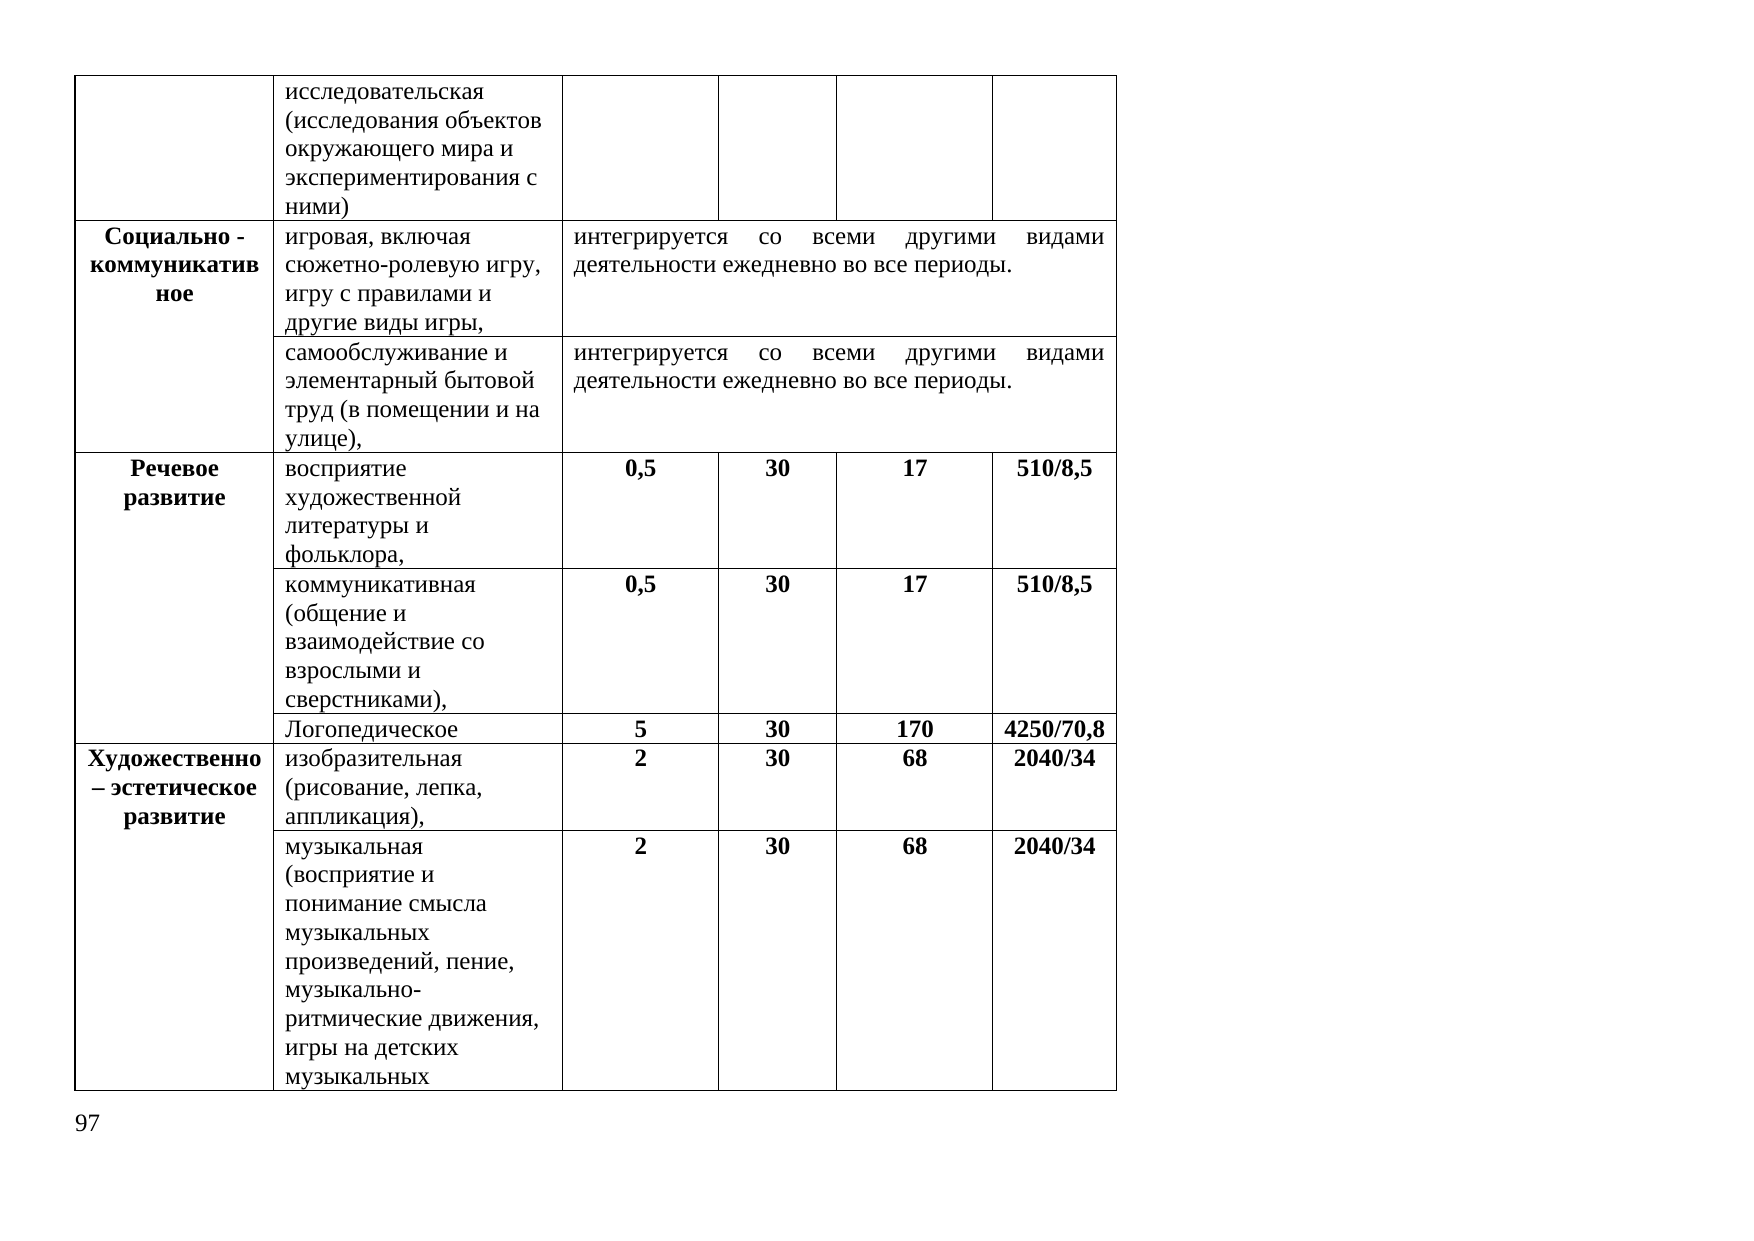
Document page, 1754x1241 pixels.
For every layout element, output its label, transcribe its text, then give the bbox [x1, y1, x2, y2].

table_cell 30 [719, 831, 836, 1089]
table_cell 17 [837, 569, 992, 713]
table_cell музыкальная (восприятие и понимание смысла музыкальных произведений, пение, музыкально-ритмические движения, игры на детских музыкальных [274, 831, 562, 1089]
table_cell интегрируется со всеми другими видами деятельности ежедневно во все периоды. [563, 221, 1116, 336]
table_cell [993, 76, 1116, 220]
table_cell Речевое развитие [76, 453, 273, 742]
table_cell [719, 76, 836, 220]
table_cell [837, 76, 992, 220]
table_cell 0,5 [563, 569, 718, 713]
table_cell интегрируется со всеми другими видами деятельности ежедневно во все периоды. [563, 337, 1116, 452]
table_cell исследовательская (исследования объектов окружающего мира и экспериментирования с ними) [274, 76, 562, 220]
table_cell самообслуживание и элементарный бытовой труд (в помещении и на улице), [274, 337, 562, 452]
table_cell 17 [837, 453, 992, 568]
table_cell коммуникативная (общение и взаимодействие со взрослыми и сверстниками), [274, 569, 562, 713]
table_cell 30 [719, 714, 836, 742]
table_cell [563, 76, 718, 220]
table_cell 2040/34 [993, 831, 1116, 1089]
table_cell 510/8,5 [993, 453, 1116, 568]
table_cell 68 [837, 744, 992, 830]
table_cell Художественно – эстетическое развитие [76, 744, 273, 1089]
table_cell 2040/34 [993, 744, 1116, 830]
table_cell Логопедическое [274, 714, 562, 742]
table_cell 170 [837, 714, 992, 742]
table_cell 4250/70,8 [993, 714, 1116, 742]
table_cell 2 [563, 831, 718, 1089]
table_cell Социально - коммуникативное [76, 221, 273, 452]
table_cell [76, 76, 273, 220]
table_cell восприятие художественной литературы и фольклора, [274, 453, 562, 568]
table_cell 2 [563, 744, 718, 830]
table_cell игровая, включая сюжетно-ролевую игру, игру с правилами и другие виды игры, [274, 221, 562, 336]
table_cell 0,5 [563, 453, 718, 568]
table_cell 30 [719, 569, 836, 713]
table_cell 510/8,5 [993, 569, 1116, 713]
table_cell 5 [563, 714, 718, 742]
table_cell 30 [719, 453, 836, 568]
table_cell изобразительная (рисование, лепка, аппликация), [274, 744, 562, 830]
table_cell 30 [719, 744, 836, 830]
table_cell 68 [837, 831, 992, 1089]
